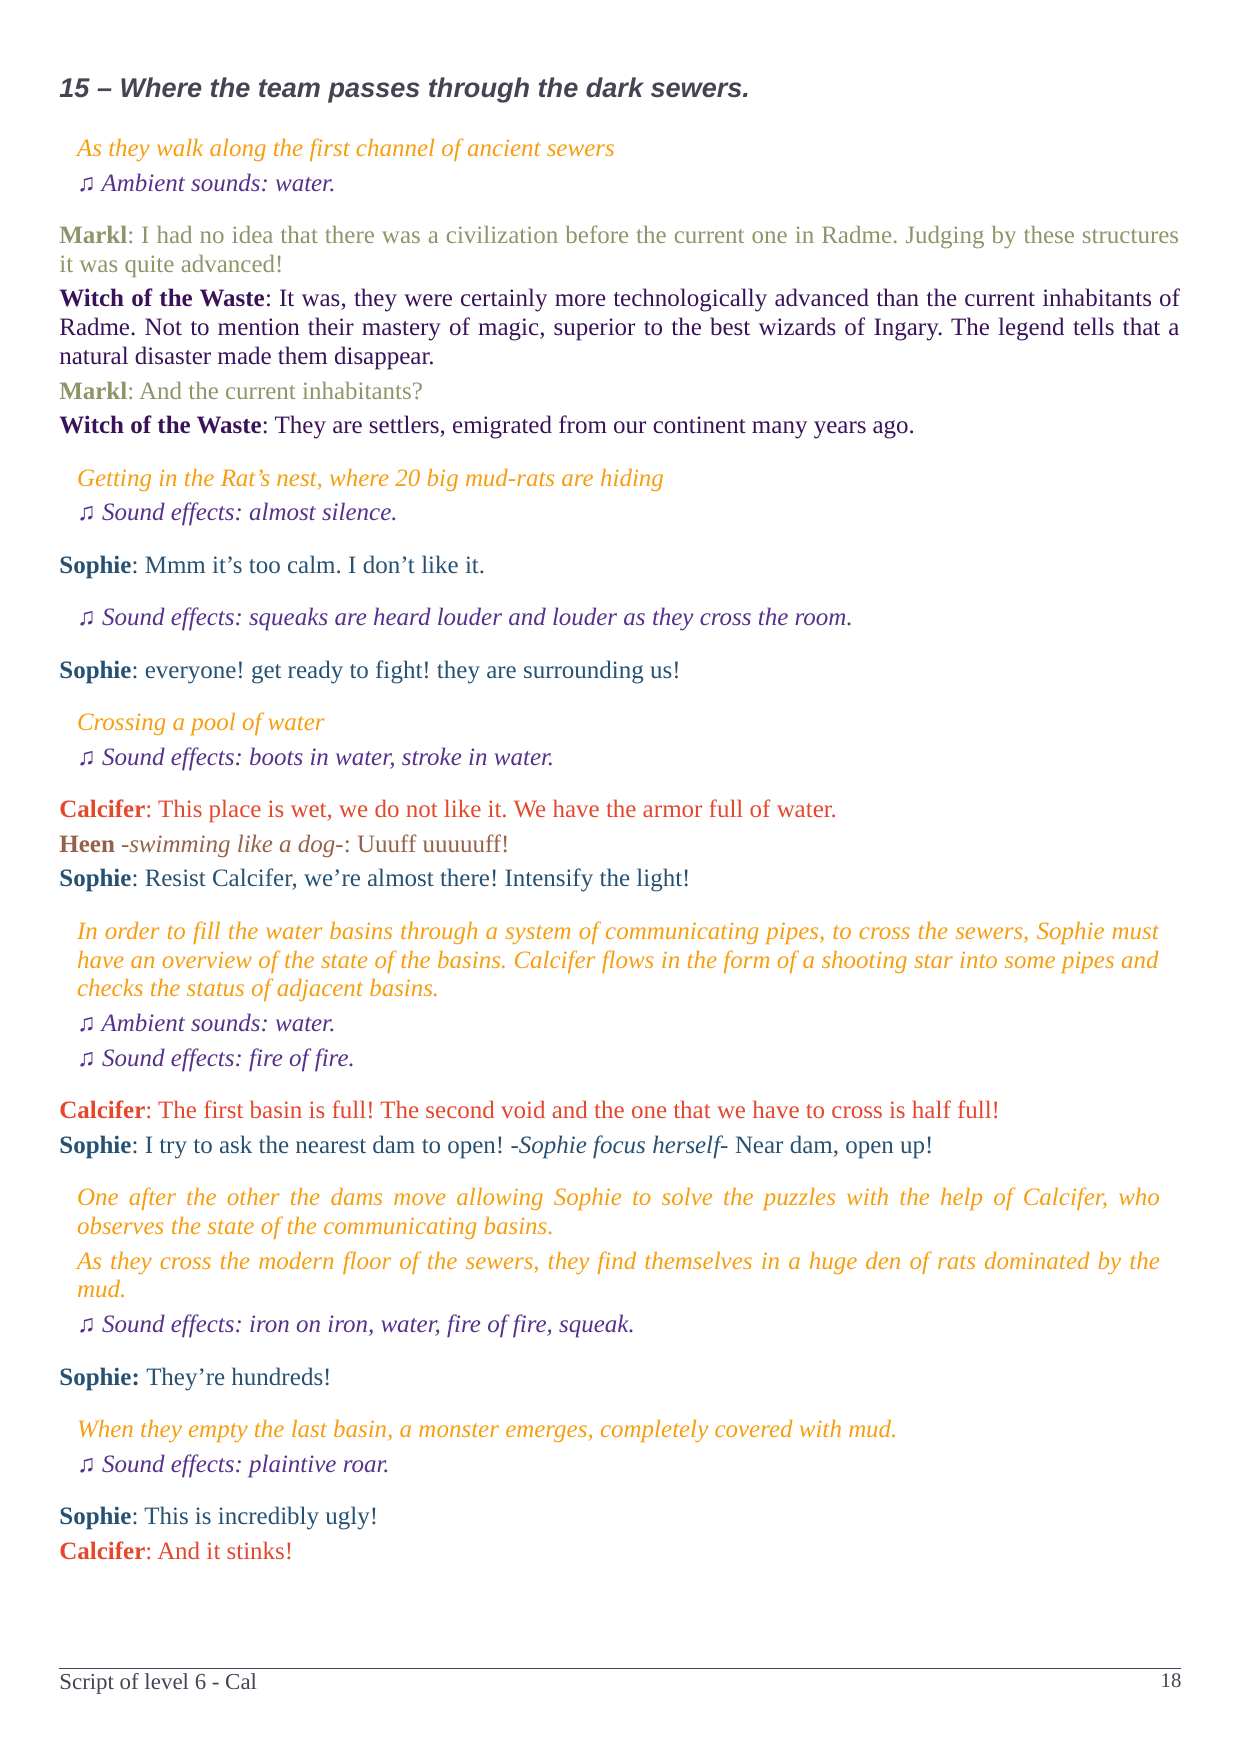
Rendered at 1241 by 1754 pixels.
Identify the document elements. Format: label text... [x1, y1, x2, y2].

text Witch of the Waste: It was, they were certainly more technologically advanced than the current inhabitants of Radme. Not to mention their mastery of magic, superior to the best wizards of Ingary. The legend tells that a natural disaster made them disappear. [59, 283, 1181, 370]
text Sophie: They’re hundreds! [59, 1362, 1181, 1390]
text Calcifer: This place is wet, we do not like it. We have the armor full of water. [59, 794, 1181, 823]
text As they cross the modern floor of the sewers, they find themselves in a huge den of rats dominated by the mud. [59, 1228, 1181, 1291]
text ♫ Sound effects: squeaks are heard louder and louder as they cross the room. [59, 584, 1181, 649]
text Sophie: everyone! get ready to fight! they are surrounding us! [59, 655, 1181, 683]
text When they empty the last basin, a monster emerges, completely covered with mud. [59, 1396, 1181, 1431]
text As they walk along the first channel of ancient sewers [59, 115, 1181, 150]
text Markl: And the current inhabitants? [59, 376, 1181, 404]
text Getting in the Rat’s nest, where 20 big mud-rats are hiding [59, 445, 1181, 480]
text ♫ Sound effects: iron on iron, water, fire of fire, squeak. [59, 1291, 1181, 1356]
text Sophie: I try to ask the nearest dam to open! -Sophie focus herself- Near dam, open up! [59, 1130, 1181, 1159]
text ♫ Sound effects: almost silence. [59, 480, 1181, 544]
text ♫ Sound effects: fire of fire. [59, 1025, 1181, 1089]
text Crossing a pool of water [59, 689, 1181, 724]
text Markl: I had no idea that there was a civilization before the current one in Radme. Judging by these structures it was quite advanced! [59, 220, 1181, 278]
subtitle 15 – Where the team passes through the dark sewers. [59, 72, 1181, 103]
text One after the other the dams move allowing Sophie to solve the puzzles with the help of Calcifer, who observes the state of the communicating basins. [59, 1164, 1181, 1228]
text Calcifer: The first basin is full! The second void and the one that we have to cross is half full! [59, 1095, 1181, 1124]
text In order to fill the water basins through a system of communicating pipes, to cross the sewers, Sophie must have an overview of the state of the basins. Calcifer flows in the form of a shooting star into some pipes and checks the status of adjacent basins. [59, 898, 1181, 990]
text ♫ Sound effects: boots in water, stroke in water. [59, 724, 1181, 788]
text ♫ Ambient sounds: water. [59, 990, 1181, 1025]
text Sophie: This is incredibly ugly! [59, 1501, 1181, 1530]
text Calcifer: And it stinks! [59, 1536, 1181, 1564]
text Heen -swimming like a dog-: Uuuff uuuuuff! [59, 829, 1181, 858]
text Sophie: Mmm it’s too calm. I don’t like it. [59, 550, 1181, 579]
text ♫ Sound effects: plaintive roar. [59, 1431, 1181, 1495]
text Sophie: Resist Calcifer, we’re almost there! Intensify the light! [59, 863, 1181, 892]
text ♫ Ambient sounds: water. [59, 150, 1181, 214]
text Witch of the Waste: They are settlers, emigrated from our continent many years ago. [59, 410, 1181, 439]
